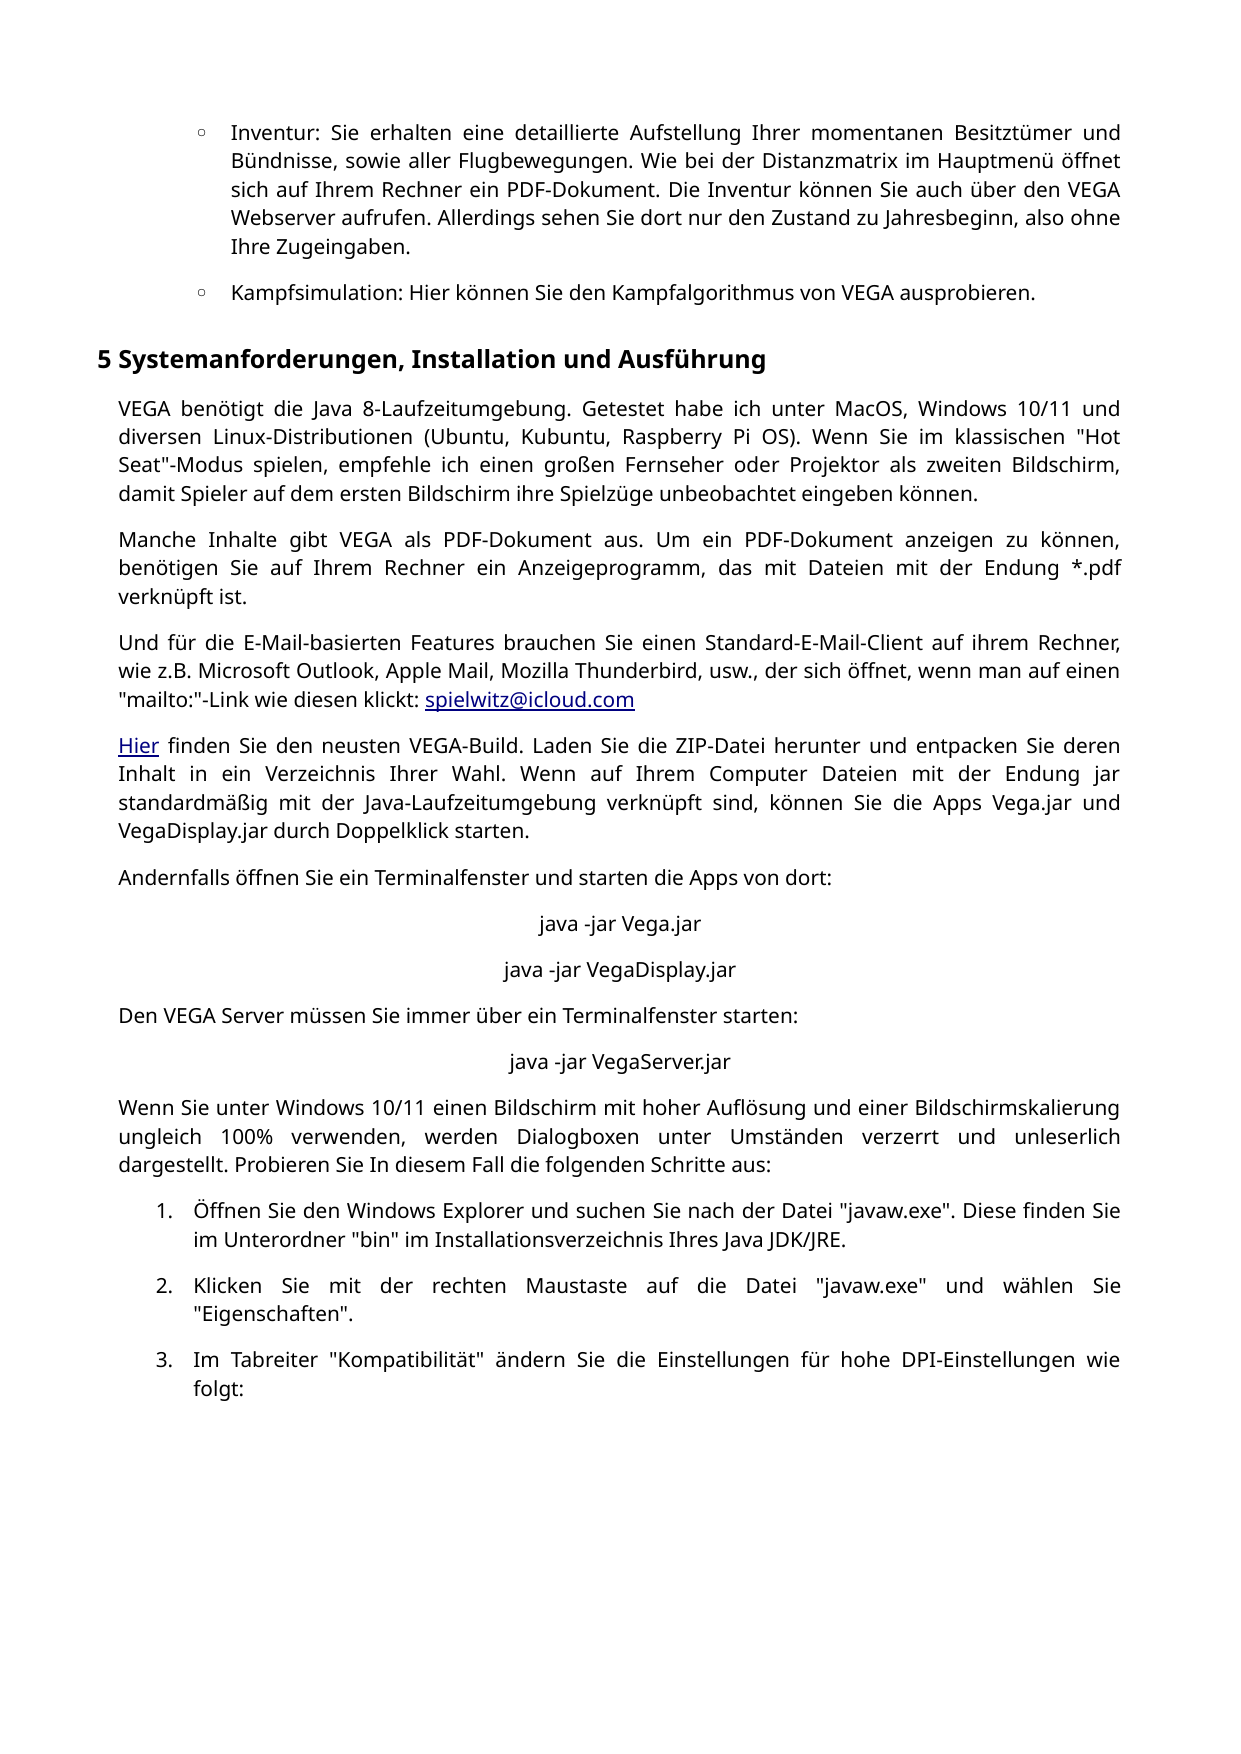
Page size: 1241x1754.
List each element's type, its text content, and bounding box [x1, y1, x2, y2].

text java -jar Vega.jar [118, 909, 1122, 937]
text java -jar VegaServer.jar [118, 1047, 1122, 1076]
list Öffnen Sie den Windows Explorer und suchen Sie nach der Datei "javaw.exe". Diese finden Sie im Unterordner "bin" im Installationsverzeichnis Ihres Java JDK/JRE. [156, 1196, 1122, 1253]
text VEGA benötigt die Java 8-Laufzeitumgebung. Getestet habe ich unter MacOS, Windows 10/11 und diversen Linux-Distributionen (Ubuntu, Kubuntu, Raspberry Pi OS). Wenn Sie im klassischen "Hot Seat"-Modus spielen, empfehle ich einen großen Fernseher oder Projektor als zweiten Bildschirm, damit Spieler auf dem ersten Bildschirm ihre Spielzüge unbeobachtet eingeben können. [118, 394, 1122, 507]
text Den VEGA Server müssen Sie immer über ein Terminalfenster starten: [118, 1001, 1122, 1029]
text Hier finden Sie den neusten VEGA-Build. Laden Sie die ZIP-Datei herunter und entpacken Sie deren Inhalt in ein Verzeichnis Ihrer Wahl. Wenn auf Ihrem Computer Dateien mit der Endung jar standardmäßig mit der Java-Laufzeitumgebung verknüpft sind, können Sie die Apps Vega.jar und VegaDisplay.jar durch Doppelklick starten. [118, 731, 1122, 845]
text Andernfalls öffnen Sie ein Terminalfenster und starten die Apps von dort: [118, 863, 1122, 891]
text Wenn Sie unter Windows 10/11 einen Bildschirm mit hoher Auflösung und einer Bildschirmskalierung ungleich 100% verwenden, werden Dialogboxen unter Umständen verzerrt und unleserlich dargestellt. Probieren Sie In diesem Fall die folgenden Schritte aus: [118, 1093, 1122, 1179]
text Manche Inhalte gibt VEGA als PDF-Dokument aus. Um ein PDF-Dokument anzeigen zu können, benötigen Sie auf Ihrem Rechner ein Anzeigeprogramm, das mit Dateien mit der Endung *.pdf verknüpft ist. [118, 525, 1122, 610]
list Inventur: Sie erhalten eine detaillierte Aufstellung Ihrer momentanen Besitztümer und Bündnisse, sowie aller Flugbewegungen. Wie bei der Distanzmatrix im Hauptmenü öffnet sich auf Ihrem Rechner ein PDF-Dokument. Die Inventur können Sie auch über den VEGA Webserver aufrufen. Allerdings sehen Sie dort nur den Zustand zu Jahresbeginn, also ohne Ihre Zugeingaben. [193, 118, 1122, 260]
text java -jar VegaDisplay.jar [118, 955, 1122, 983]
text Und für die E-Mail-basierten Features brauchen Sie einen Standard-E-Mail-Client auf ihrem Rechner, wie z.B. Microsoft Outlook, Apple Mail, Mozilla Thunderbird, usw., der sich öffnet, wenn man auf einen "mailto:"-Link wie diesen klickt: spielwitz@icloud.com [118, 628, 1122, 713]
list Klicken Sie mit der rechten Maustaste auf die Datei "javaw.exe" und wählen Sie "Eigenschaften". [156, 1271, 1122, 1328]
list Im Tabreiter "Kompatibilität" ändern Sie die Einstellungen für hohe DPI-Einstellungen wie folgt: [156, 1346, 1122, 1402]
subtitle Systemanforderungen, Installation und Ausführung [118, 342, 1122, 376]
list Kampfsimulation: Hier können Sie den Kampfalgorithmus von VEGA ausprobieren. [193, 278, 1122, 306]
